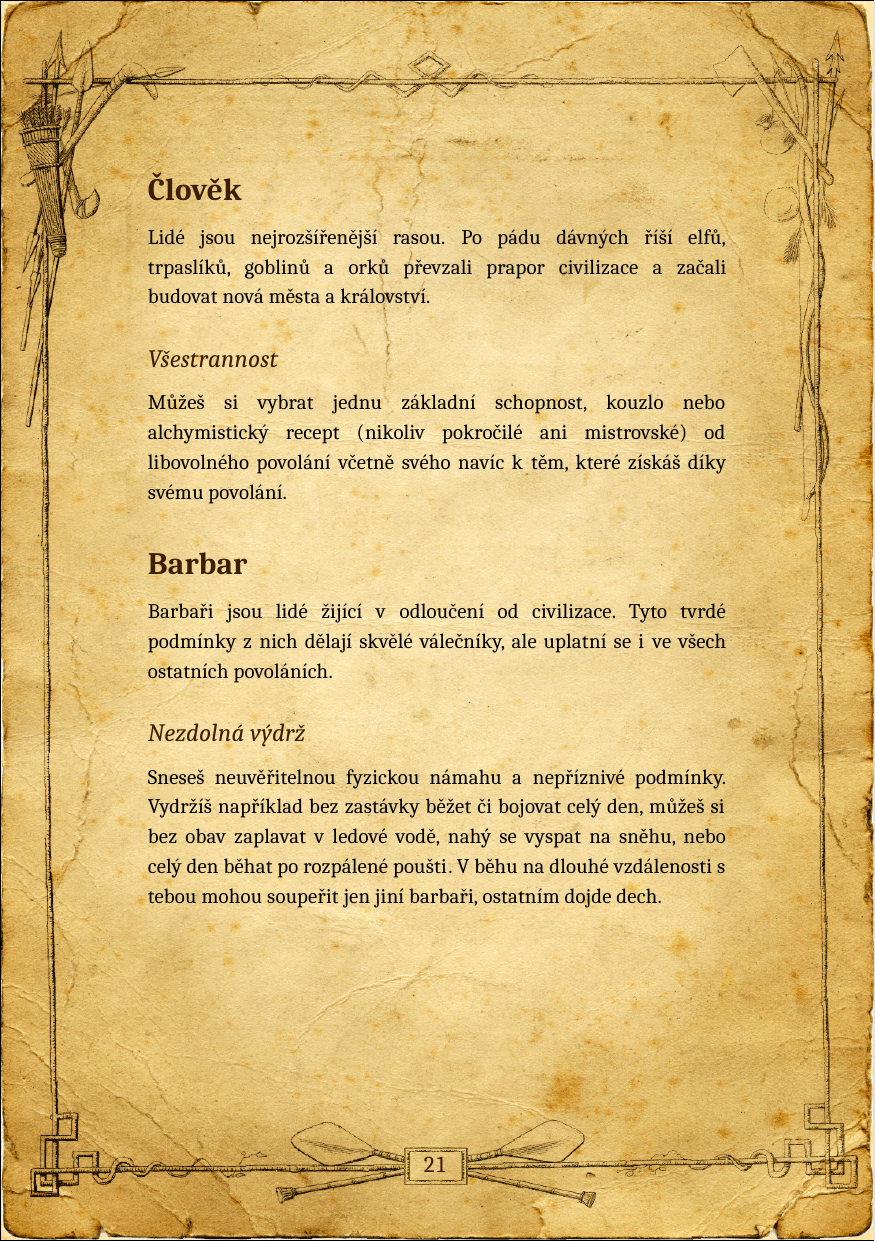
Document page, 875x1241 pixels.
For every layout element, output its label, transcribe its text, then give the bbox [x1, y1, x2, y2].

subtitle Nezdolná výdrž [148, 719, 726, 748]
text Barbaři jsou lidé žijící v⁠ odloučení od civilizace. Tyto tvrdé podmínky z⁠ nich dělají skvělé válečníky, ale uplatní se i⁠ ve všech ostatních povoláních. [148, 600, 726, 683]
text Můžeš si vybrat jednu základní schopnost, kouzlo nebo alchymistický recept (nikoliv pokročilé ani mistrovské) od libovolného povolání včetně svého navíc k⁠ těm, které získáš díky svému povolání. [148, 391, 726, 505]
subtitle Všestrannost [148, 344, 726, 373]
subtitle Barbar [148, 546, 726, 582]
subtitle Člověk [148, 172, 726, 208]
text Lidé jsou nejrozšířenější rasou. Po pádu dávných říší elfů, trpaslíků, goblinů a⁠ orků převzali prapor civilizace a⁠ začali budovat nová města a⁠ království. [148, 225, 726, 309]
text Sneseš neuvěřitelnou fyzickou námahu a⁠ nepříznivé podmínky. Vydržíš například bez zastávky běžet či bojovat celý den, můžeš si bez obav zaplavat v⁠ ledové vodě, nahý se vyspat na sněhu, nebo celý den běhat po rozpálené poušti. V⁠ běhu na dlouhé vzdálenosti s⁠ tebou mohou soupeřit jen jiní barbaři, ostatním dojde dech. [148, 765, 726, 909]
picture [1, 1, 874, 1240]
